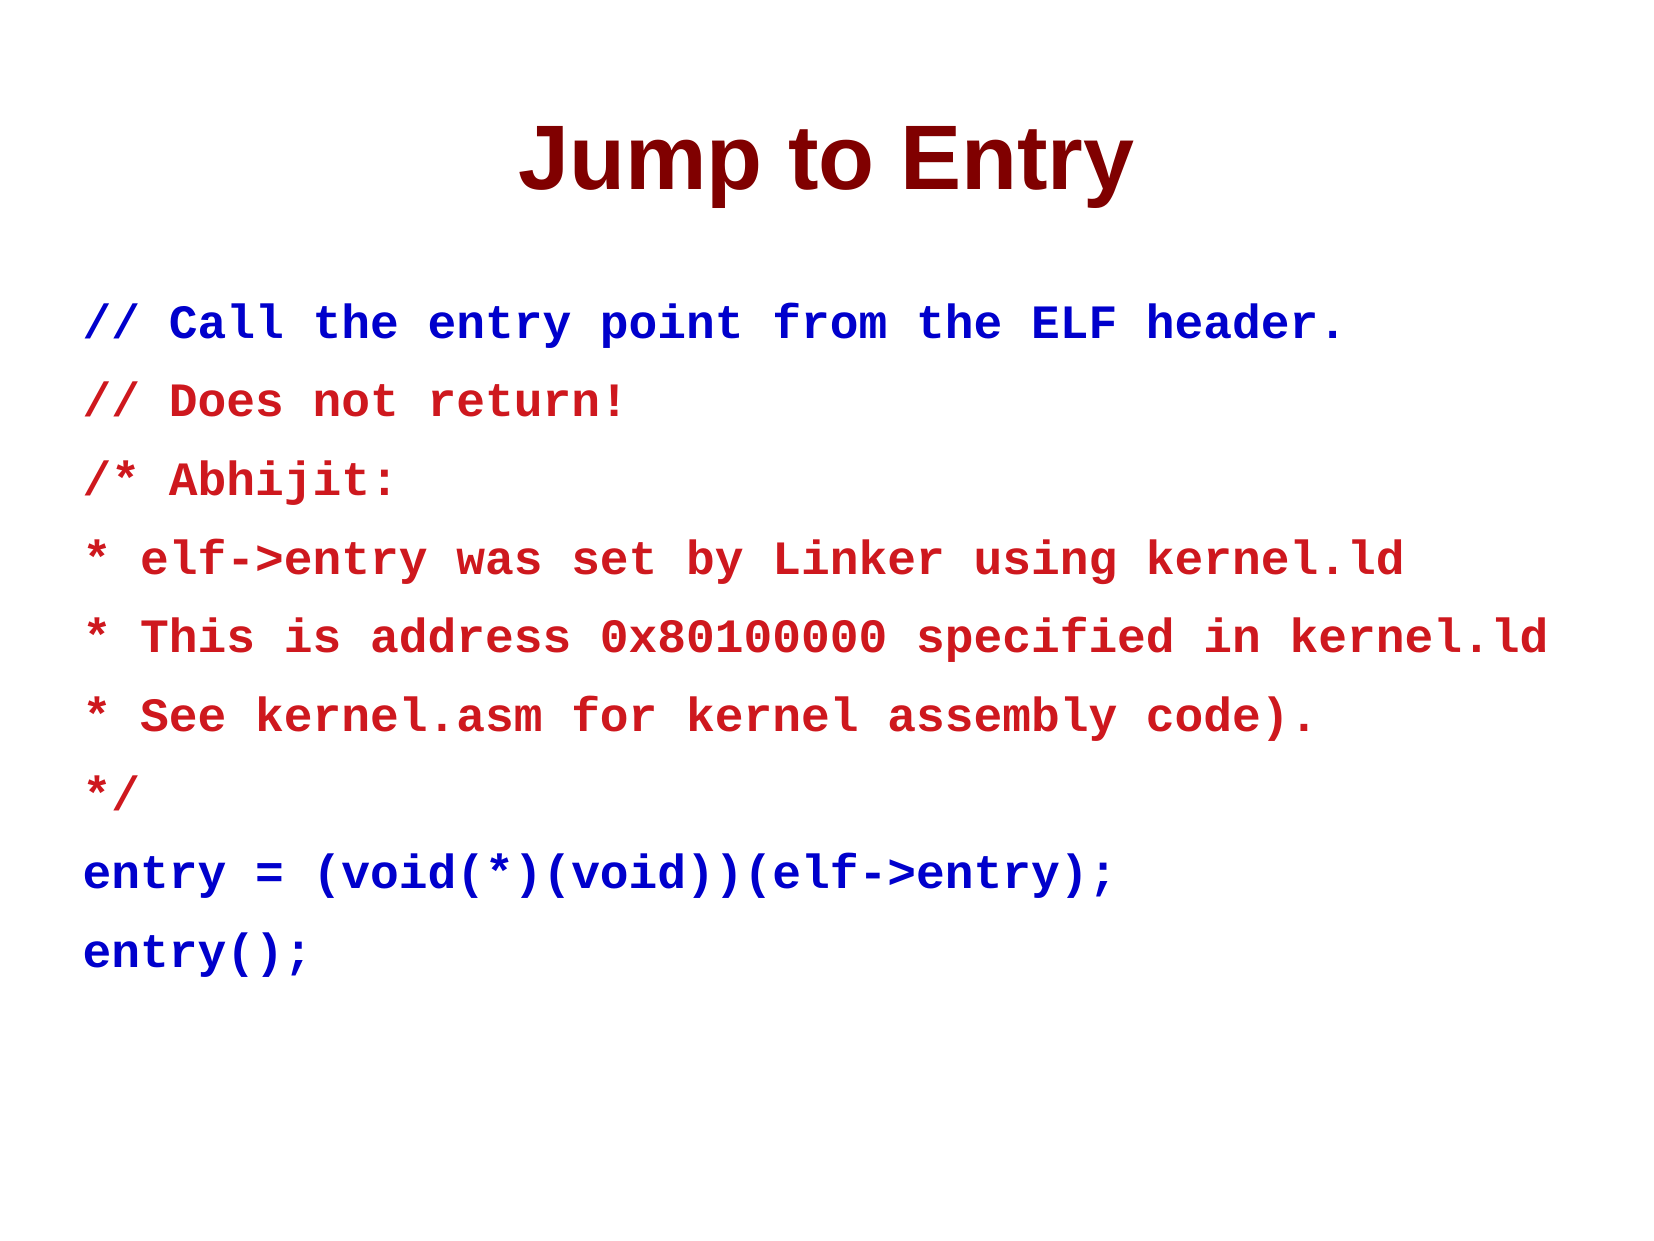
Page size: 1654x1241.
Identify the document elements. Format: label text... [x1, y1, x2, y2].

list // Call the entry point from the ELF header. // Does not return! /* Abhijit: * elf->entry was set by Linker using kernel.ld * This is address 0x80100000 specified in kernel.ld * See kernel.asm for kernel assembly code). */ entry = (void(*)(void))(elf->entry); entry(); [82, 290, 1571, 1010]
title Jump to Entry [82, 49, 1571, 257]
